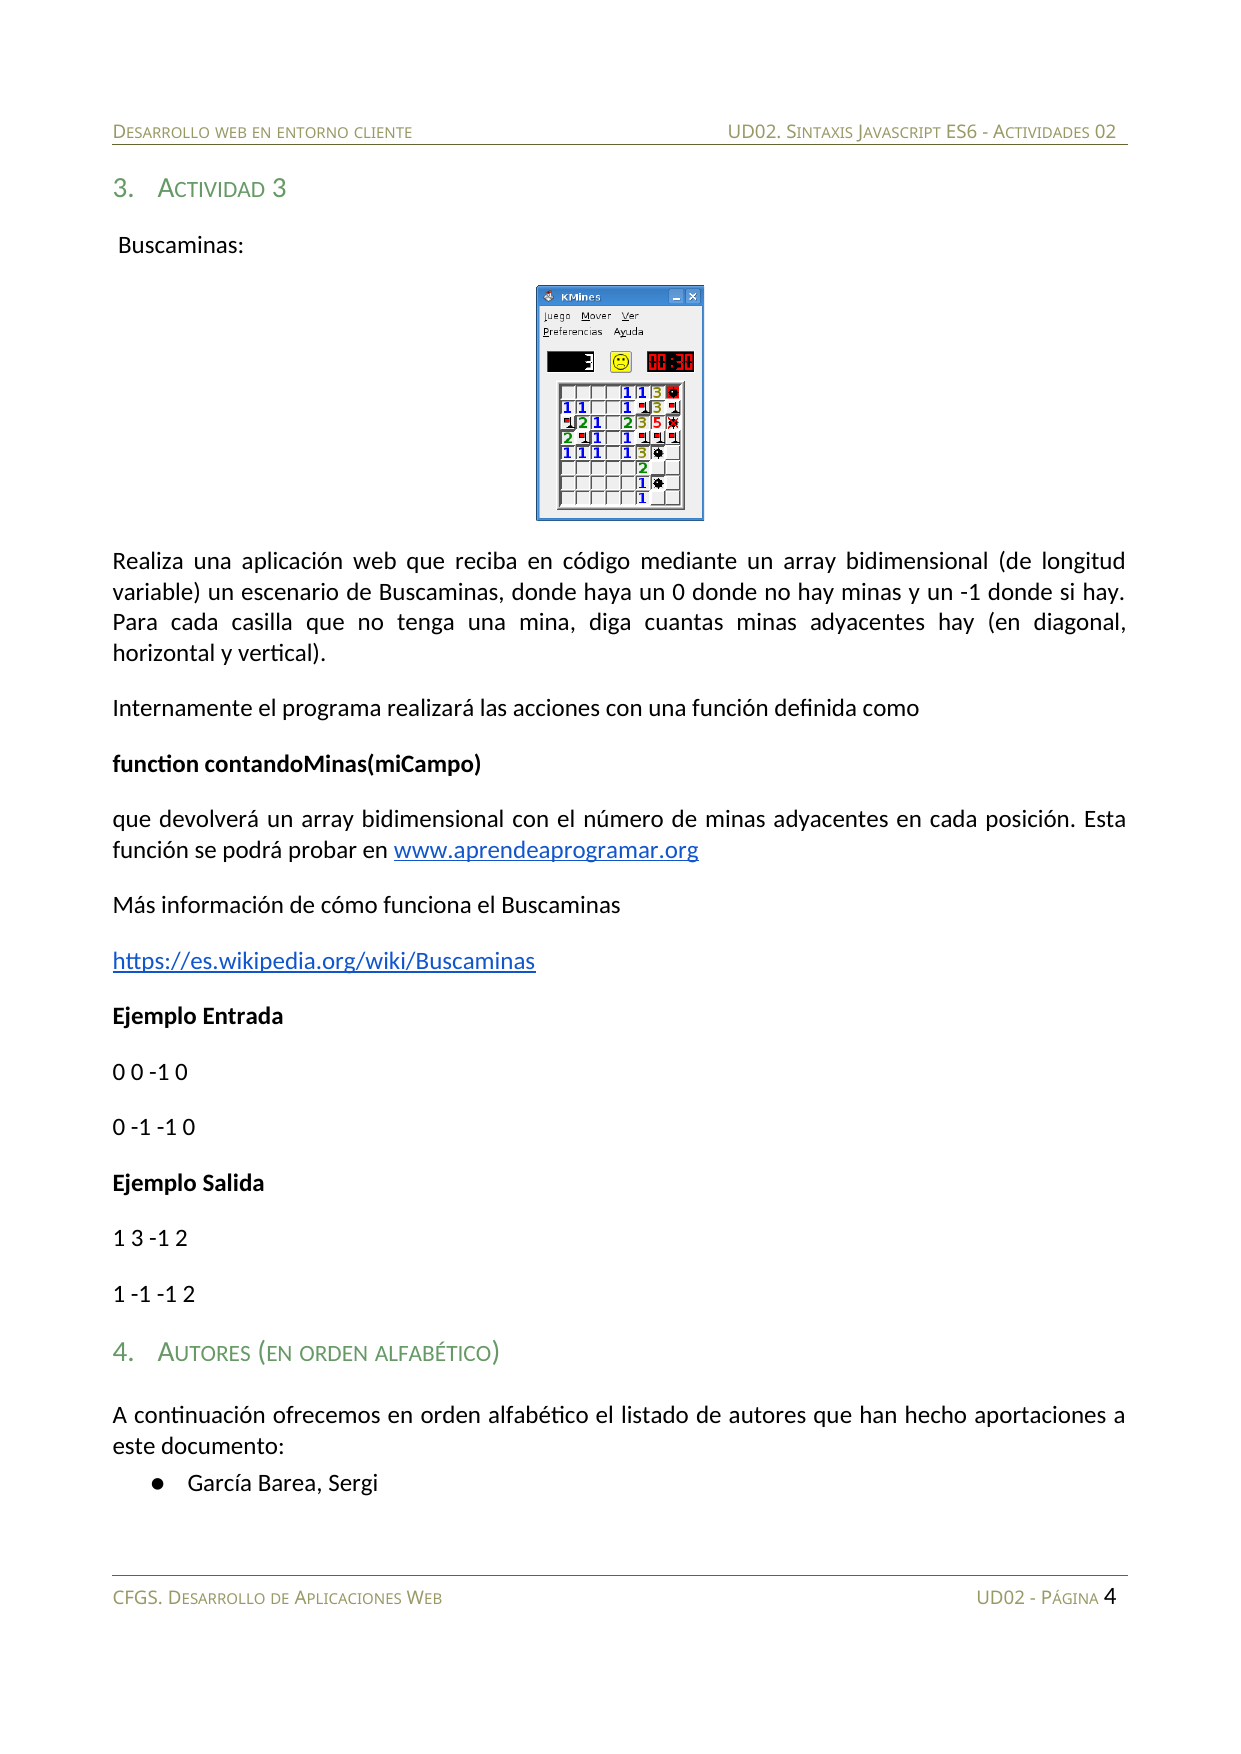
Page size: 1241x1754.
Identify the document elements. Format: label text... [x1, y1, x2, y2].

text que devolverá un array bidimensional con el número de minas adyacentes en cada posición. Esta función se podrá probar en www.aprendeaprogramar.org [112, 803, 1128, 864]
text Más información de cómo funciona el Buscaminas [112, 889, 1128, 920]
text Ejemplo Salida [112, 1167, 1128, 1197]
subtitle Autores (en orden alfabético) [112, 1333, 1128, 1369]
text Realiza una aplicación web que reciba en código mediante un array bidimensional (de longitud variable) un escenario de Buscaminas, donde haya un 0 donde no hay minas y un -1 donde si hay. Para cada casilla que no tenga una mina, diga cuantas minas adyacentes hay (en diagonal, horizontal y vertical). [112, 545, 1128, 667]
text 0 -1 -1 0 [112, 1111, 1128, 1142]
text Ejemplo Entrada [112, 1000, 1128, 1031]
text A continuación ofrecemos en orden alfabético el listado de autores que han hecho aportaciones a este documento: [112, 1399, 1128, 1460]
text Buscaminas: [112, 230, 1128, 260]
subtitle Actividad 3 [112, 169, 1128, 205]
list García Barea, Sergi [150, 1467, 1128, 1497]
text function contandoMinas(miCampo) [112, 748, 1128, 778]
picture [536, 285, 705, 521]
text Internamente el programa realizará las acciones con una función definida como [112, 692, 1128, 723]
text 0 0 -1 0 [112, 1056, 1128, 1086]
text 1 -1 -1 2 [112, 1278, 1128, 1308]
text 1 3 -1 2 [112, 1222, 1128, 1253]
text https://es.wikipedia.org/wiki/Buscaminas [112, 945, 1128, 975]
